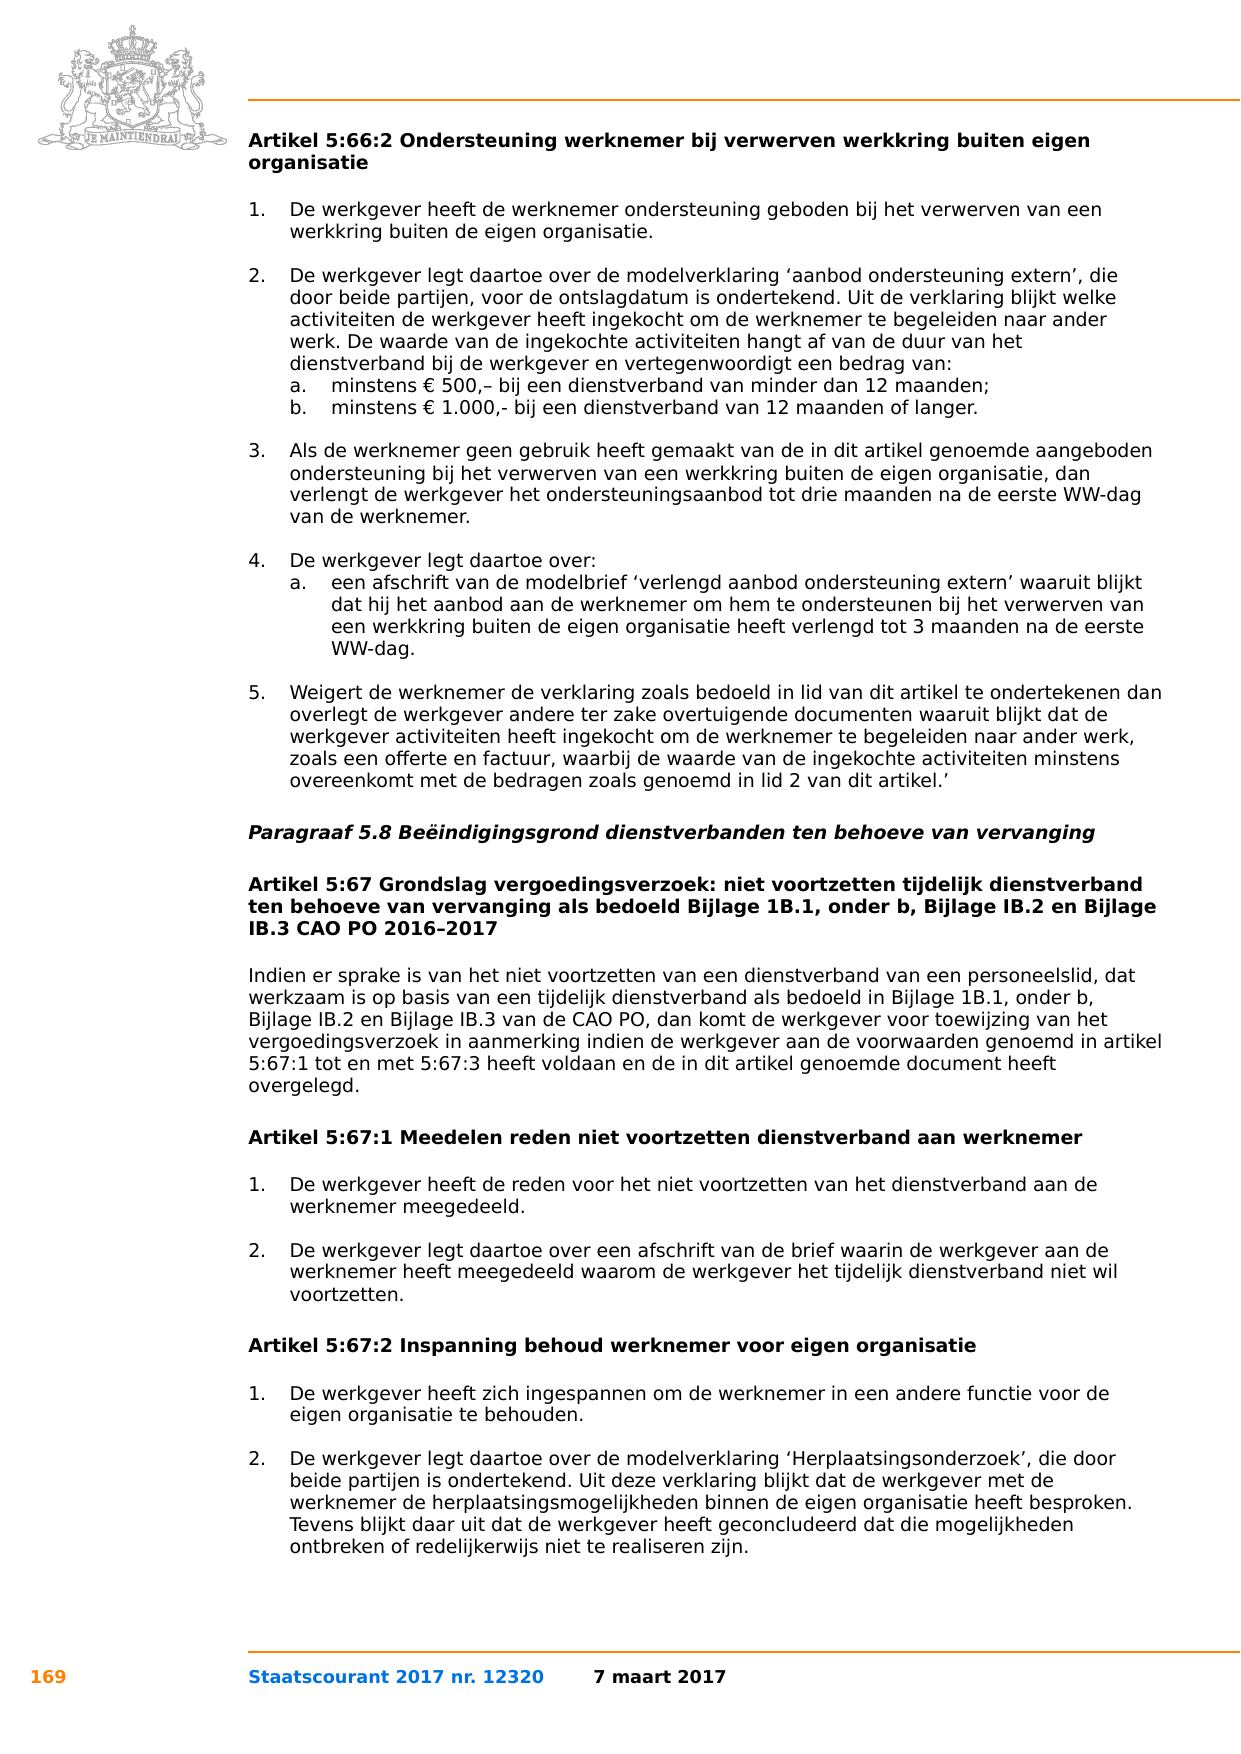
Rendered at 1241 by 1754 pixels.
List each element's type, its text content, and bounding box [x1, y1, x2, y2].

text 1. De werkgever heeft de werknemer ondersteuning geboden bij het verwerven van een werkkring buiten de eigen organisatie. [248, 199, 1163, 243]
subtitle Artikel 5:67 Grondslag vergoedingsverzoek: niet voortzetten tijdelijk dienstverband ten behoeve van vervanging als bedoeld Bijlage 1B.1, onder b, Bijlage IB.2 en Bijlage IB.3 CAO PO 2016–2017 [248, 874, 1163, 940]
subtitle Artikel 5:66:2 Ondersteuning werknemer bij verwerven werkkring buiten eigen organisatie [248, 130, 1163, 174]
text b. minstens € 1.000,- bij een dienstverband van 12 maanden of langer. [289, 397, 1163, 418]
subtitle Paragraaf 5.8 Beëindigingsgrond dienstverbanden ten behoeve van vervanging [248, 822, 1163, 844]
text 5. Weigert de werknemer de verklaring zoals bedoeld in lid van dit artikel te ondertekenen dan overlegt de werkgever andere ter zake overtuigende documenten waaruit blijkt dat de werkgever activiteiten heeft ingekocht om de werknemer te begeleiden naar ander werk, zoals een offerte en factuur, waarbij de waarde van de ingekochte activiteiten minstens overeenkomt met de bedragen zoals genoemd in lid 2 van dit artikel.’ [248, 682, 1163, 792]
subtitle Artikel 5:67:2 Inspanning behoud werknemer voor eigen organisatie [248, 1335, 1163, 1357]
text 4. De werkgever legt daartoe over: [248, 550, 1163, 572]
text 2. De werkgever legt daartoe over de modelverklaring ‘aanbod ondersteuning extern’, die door beide partijen, voor de ontslagdatum is ondertekend. Uit de verklaring blijkt welke activiteiten de werkgever heeft ingekocht om de werknemer te begeleiden naar ander werk. De waarde van de ingekochte activiteiten hangt af van de duur van het dienstverband bij de werkgever en vertegenwoordigt een bedrag van: [248, 265, 1163, 374]
text 1. De werkgever heeft de reden voor het niet voortzetten van het dienstverband aan de werknemer meegedeeld. [248, 1174, 1163, 1218]
text Indien er sprake is van het niet voortzetten van een dienstverband van een personeelslid, dat werkzaam is op basis van een tijdelijk dienstverband als bedoeld in Bijlage 1B.1, onder b, Bijlage IB.2 en Bijlage IB.3 van de CAO PO, dan komt de werkgever voor toewijzing van het vergoedingsverzoek in aanmerking indien de werkgever aan de voorwaarden genoemd in artikel 5:67:1 tot en met 5:67:3 heeft voldaan en de in dit artikel genoemde document heeft overgelegd. [248, 965, 1163, 1097]
text 1. De werkgever heeft zich ingespannen om de werknemer in een andere functie voor de eigen organisatie te behouden. [248, 1382, 1163, 1426]
subtitle Artikel 5:67:1 Meedelen reden niet voortzetten dienstverband aan werknemer [248, 1127, 1163, 1149]
picture [38, 25, 227, 150]
text a. een afschrift van de modelbrief ‘verlengd aanbod ondersteuning extern’ waaruit blijkt dat hij het aanbod aan de werknemer om hem te ondersteunen bij het verwerven van een werkkring buiten de eigen organisatie heeft verlengd tot 3 maanden na de eerste WW-dag. [289, 572, 1163, 660]
text 3. Als de werknemer geen gebruik heeft gemaakt van de in dit artikel genoemde aangeboden ondersteuning bij het verwerven van een werkkring buiten de eigen organisatie, dan verlengt de werkgever het ondersteuningsaanbod tot drie maanden na de eerste WW-dag van de werknemer. [248, 440, 1163, 528]
text a. minstens € 500,– bij een dienstverband van minder dan 12 maanden; [289, 374, 1163, 397]
text 2. De werkgever legt daartoe over een afschrift van de brief waarin de werkgever aan de werknemer heeft meegedeeld waarom de werkgever het tijdelijk dienstverband niet wil voortzetten. [248, 1239, 1163, 1305]
text 2. De werkgever legt daartoe over de modelverklaring ‘Herplaatsingsonderzoek’, die door beide partijen is ondertekend. Uit deze verklaring blijkt dat de werkgever met de werknemer de herplaatsingsmogelijkheden binnen de eigen organisatie heeft besproken. Tevens blijkt daar uit dat de werkgever heeft geconcludeerd dat die mogelijkheden ontbreken of redelijkerwijs niet te realiseren zijn. [248, 1448, 1163, 1558]
